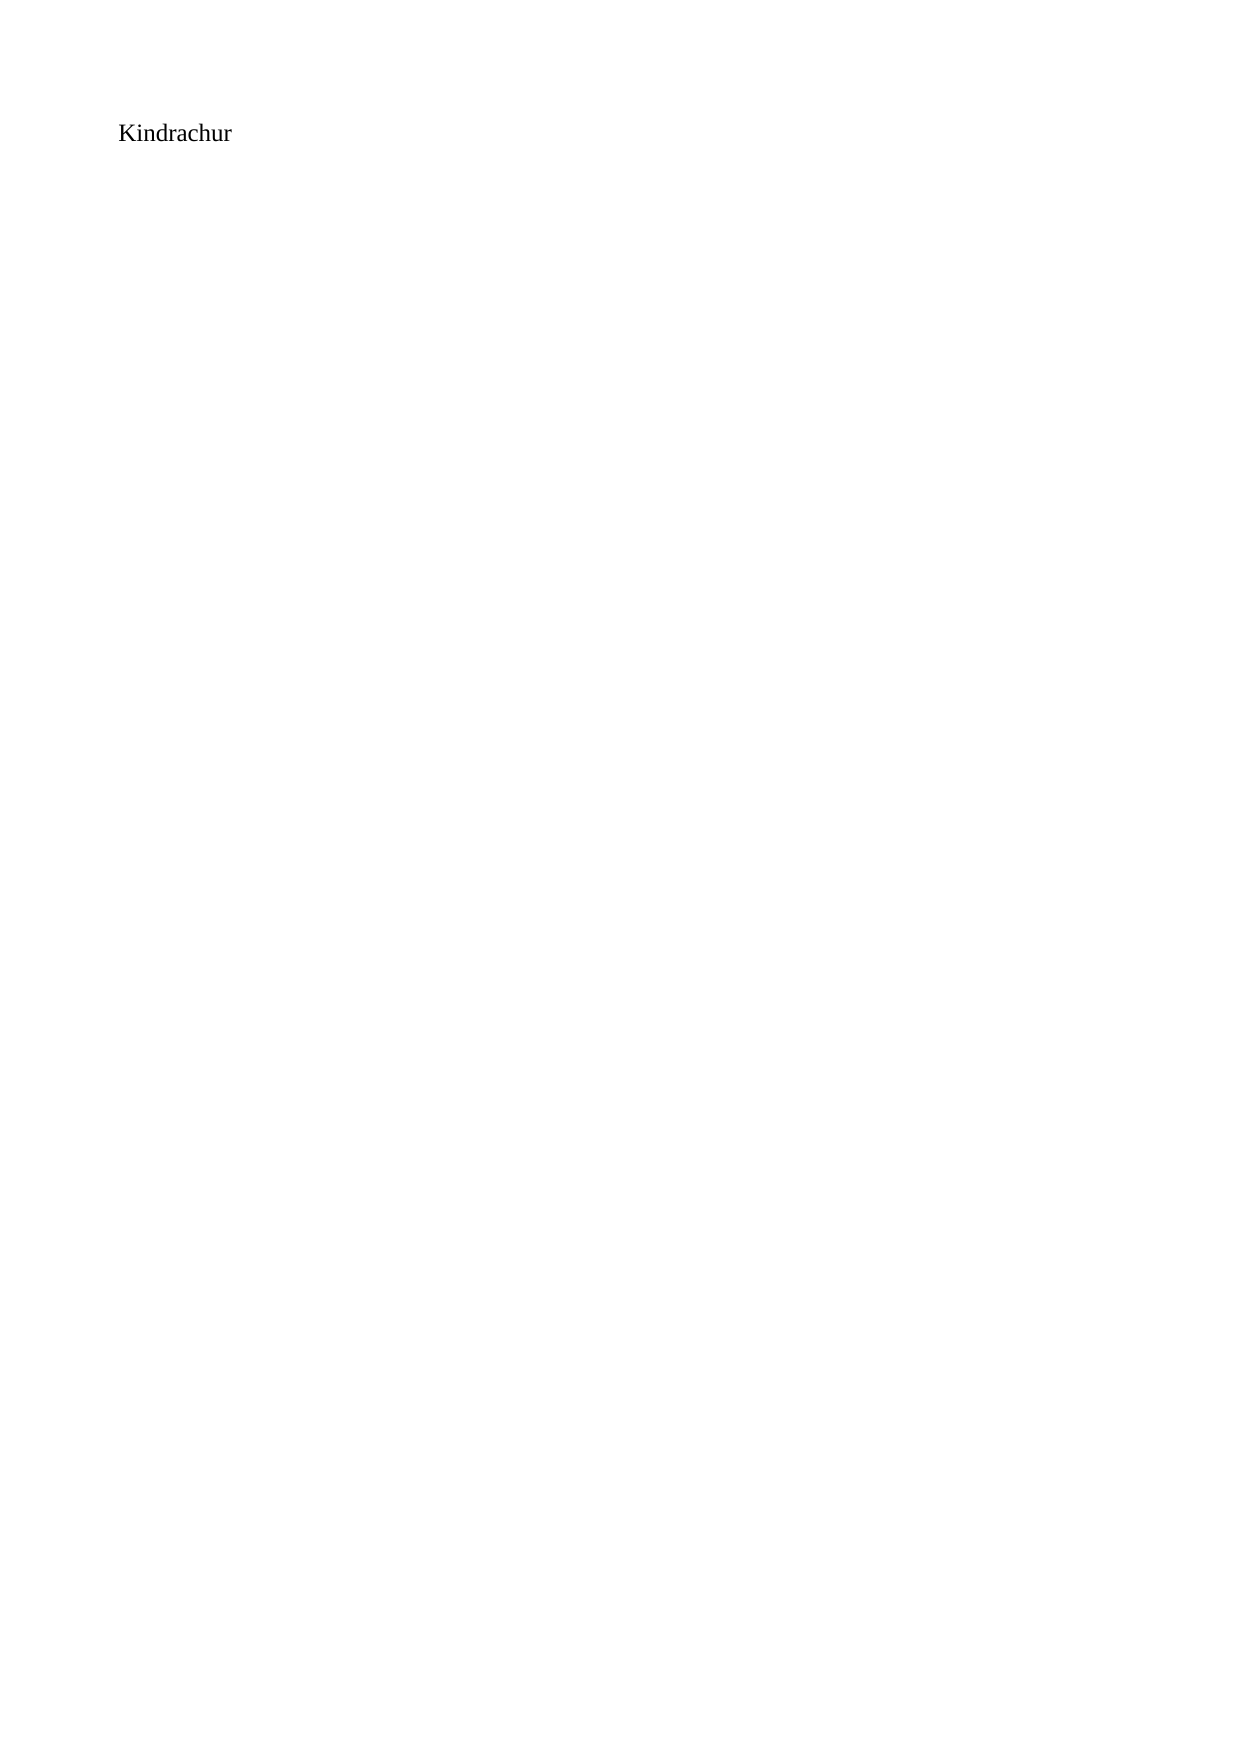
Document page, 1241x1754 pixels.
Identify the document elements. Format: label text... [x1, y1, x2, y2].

text Kindrachur [118, 118, 1122, 147]
